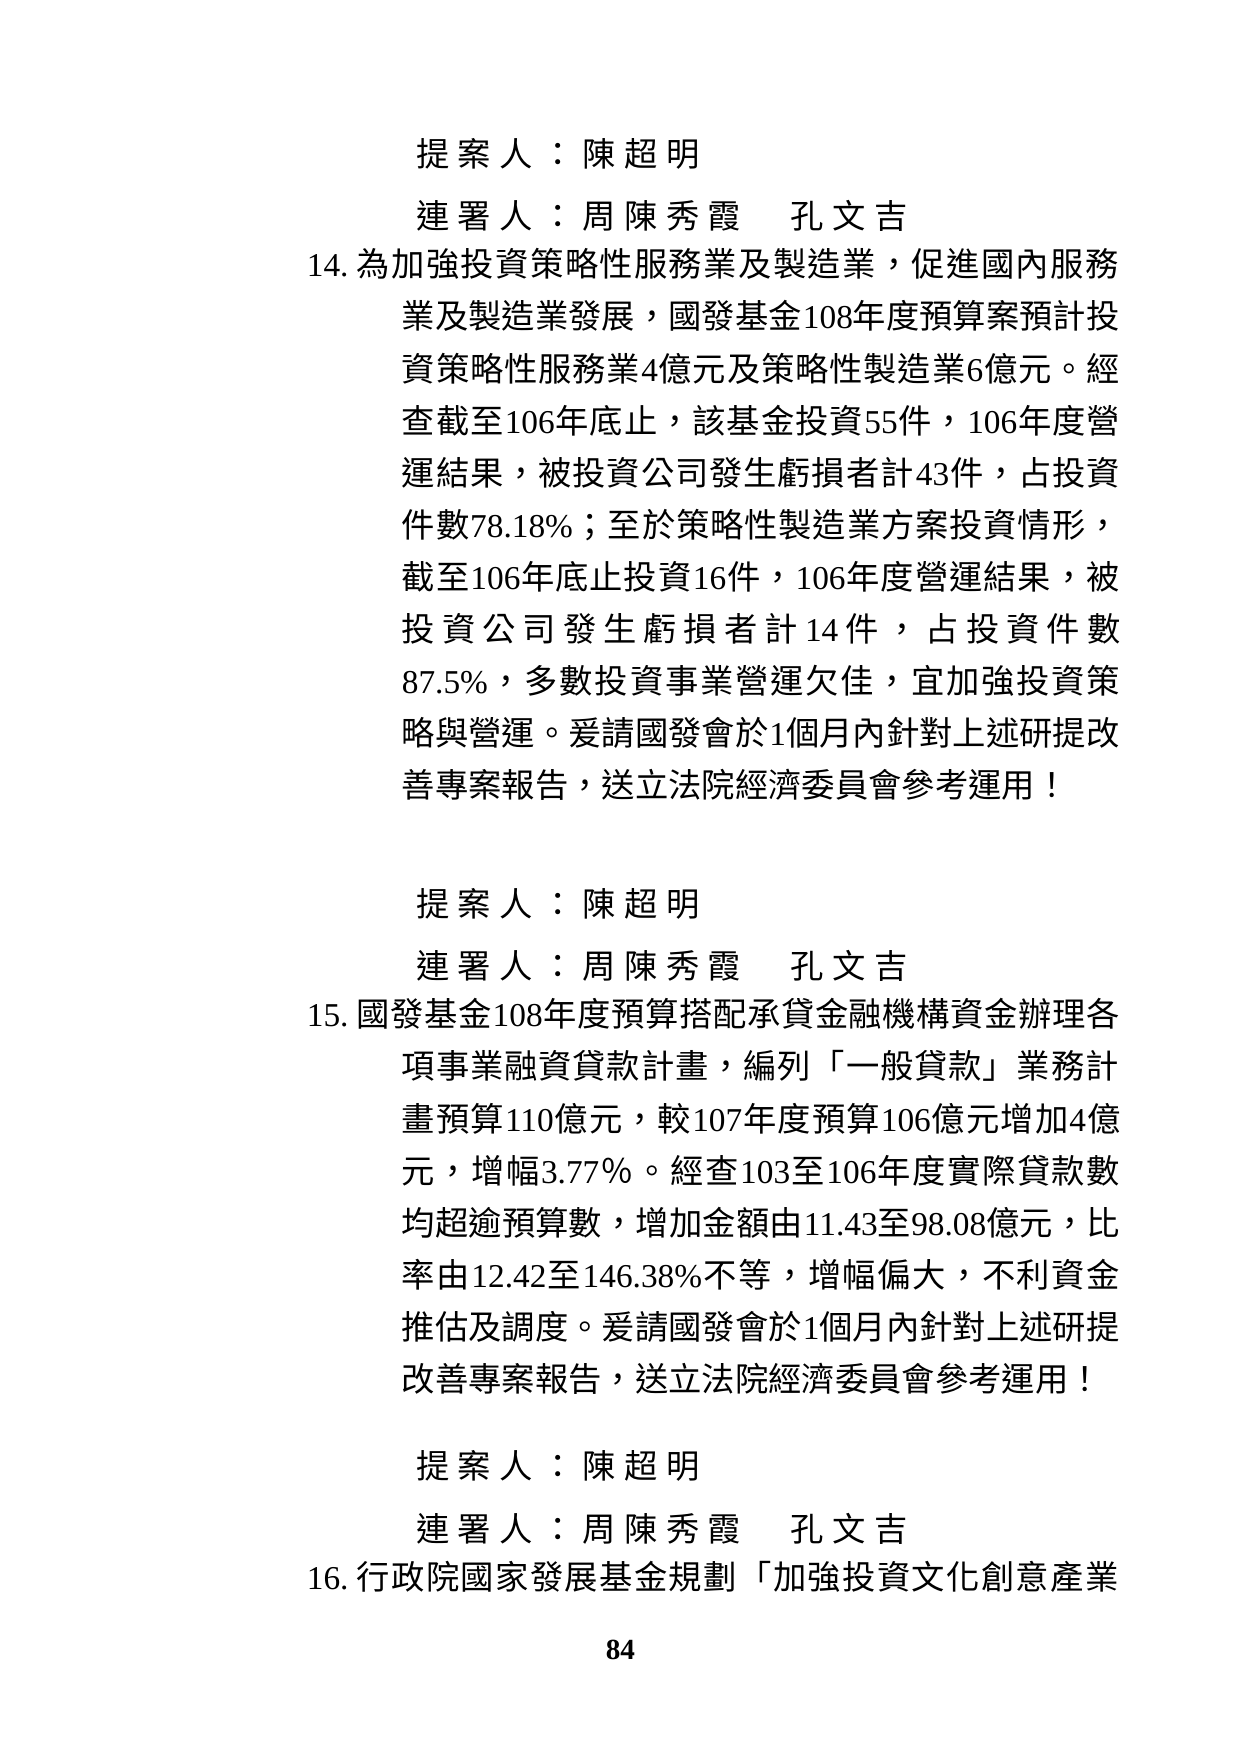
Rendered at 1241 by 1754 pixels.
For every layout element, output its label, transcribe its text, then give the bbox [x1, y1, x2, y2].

text 提案人：陳超明 [397, 860, 1016, 923]
text 提案人：陳超明 [397, 1423, 1016, 1485]
list 國發基金108年度預算搭配承貸金融機構資金辦理各項事業融資貸款計畫，編列「一般貸款」業務計畫預算110億元，較107年度預算106億元增加4億元，增幅3.77％。經查103至106年度實際貸款數均超逾預算數，增加金額由11.43至98.08億元，比率由12.42至146.38%不等，增幅偏大，不利資金推估及調度。爰請國發會於1個月內針對上述研提改善專案報告，送立法院經濟委員會參考運用！ [307, 985, 1120, 1402]
text 連署人：周陳秀霞 孔文吉 [397, 1485, 1016, 1548]
list 行政院國家發展基金規劃「加強投資文化創意產業 [307, 1548, 1120, 1600]
text 提案人：陳超明 [397, 110, 1016, 173]
list 為加強投資策略性服務業及製造業，促進國內服務業及製造業發展，國發基金108年度預算案預計投資策略性服務業4億元及策略性製造業6億元。經查截至106年底止，該基金投資55件，106年度營運結果，被投資公司發生虧損者計43件，占投資件數78.18%；至於策略性製造業方案投資情形，截至106年底止投資16件，106年度營運結果，被投資公司發生虧損者計14件，占投資件數87.5%，多數投資事業營運欠佳，宜加強投資策略與營運。爰請國發會於1個月內針對上述研提改善專案報告，送立法院經濟委員會參考運用！ [307, 235, 1120, 808]
text 連署人：周陳秀霞 孔文吉 [397, 923, 1016, 985]
text 連署人：周陳秀霞 孔文吉 [397, 173, 1016, 235]
